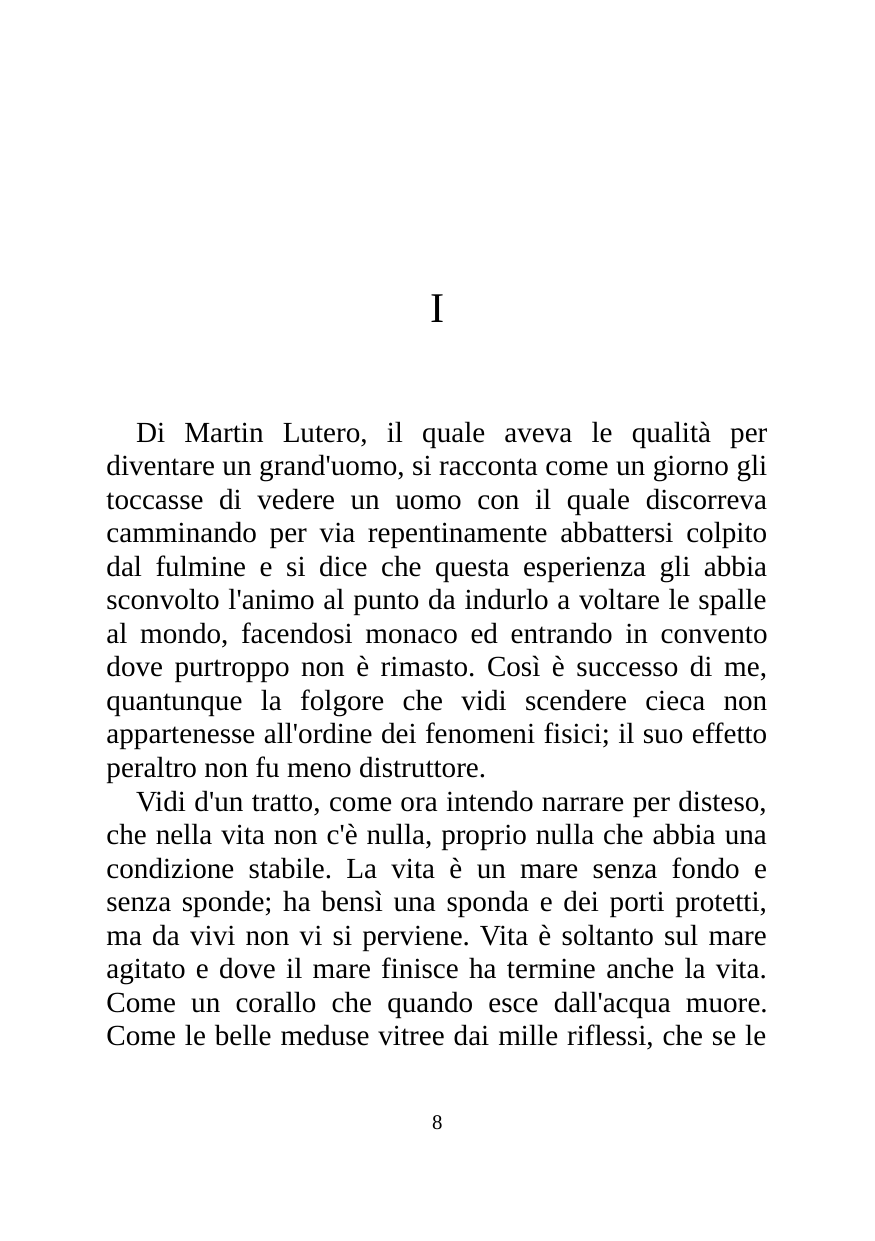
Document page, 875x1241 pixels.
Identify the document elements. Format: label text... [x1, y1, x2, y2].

text Vidi d'un tratto, come ora intendo narrare per disteso, che nella vita non c'è nulla, proprio nulla che abbia una condizione stabile. La vita è un mare senza fondo e senza sponde; ha bensì una sponda e dei porti protetti, ma da vivi non vi si perviene. Vita è soltanto sul mare agitato e dove il mare finisce ha termine anche la vita. Come un corallo che quando esce dall'acqua muore. Come le belle meduse vitree dai mille riflessi, che se le [106, 784, 768, 1052]
text Di Martin Lutero, il quale aveva le qualità per diventare un grand'uomo, si racconta come un giorno gli toccasse di vedere un uomo con il quale discorreva camminando per via repentinamente abbattersi colpito dal fulmine e si dice che questa esperienza gli abbia sconvolto l'animo al punto da indurlo a voltare le spalle al mondo, facendosi monaco ed entrando in convento dove purtroppo non è rimasto. Così è successo di me, quantunque la folgore che vidi scendere cieca non appartenesse all'ordine dei fenomeni fisici; il suo effetto peraltro non fu meno distruttore. [106, 415, 768, 784]
subtitle I [106, 283, 768, 332]
